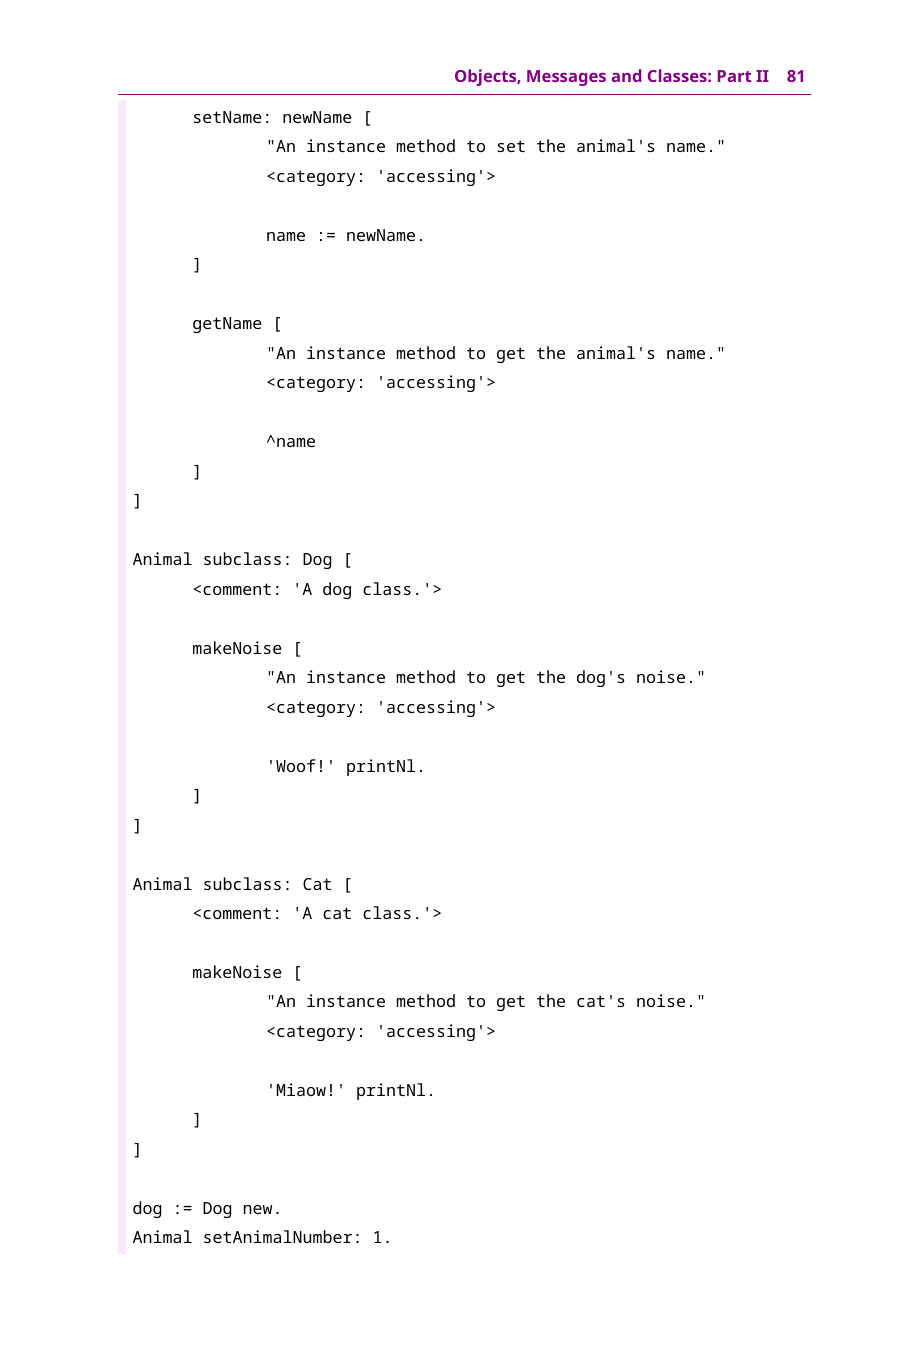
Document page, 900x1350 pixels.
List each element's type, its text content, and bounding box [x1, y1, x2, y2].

text setName: newName [ "An instance method to set the animal's name." <category: 'accessing'> name := newName. ] getName [ "An instance method to get the animal's name." <category: 'accessing'> ^name ] ] Animal subclass: Dog [ <comment: 'A dog class.'> makeNoise [ "An instance method to get the dog's noise." <category: 'accessing'> 'Woof!' printNl. ] ] Animal subclass: Cat [ <comment: 'A cat class.'> makeNoise [ "An instance method to get the cat's noise." <category: 'accessing'> 'Miaow!' printNl. ] ] dog := Dog new. Animal setAnimalNumber: 1. [126, 100, 811, 1254]
